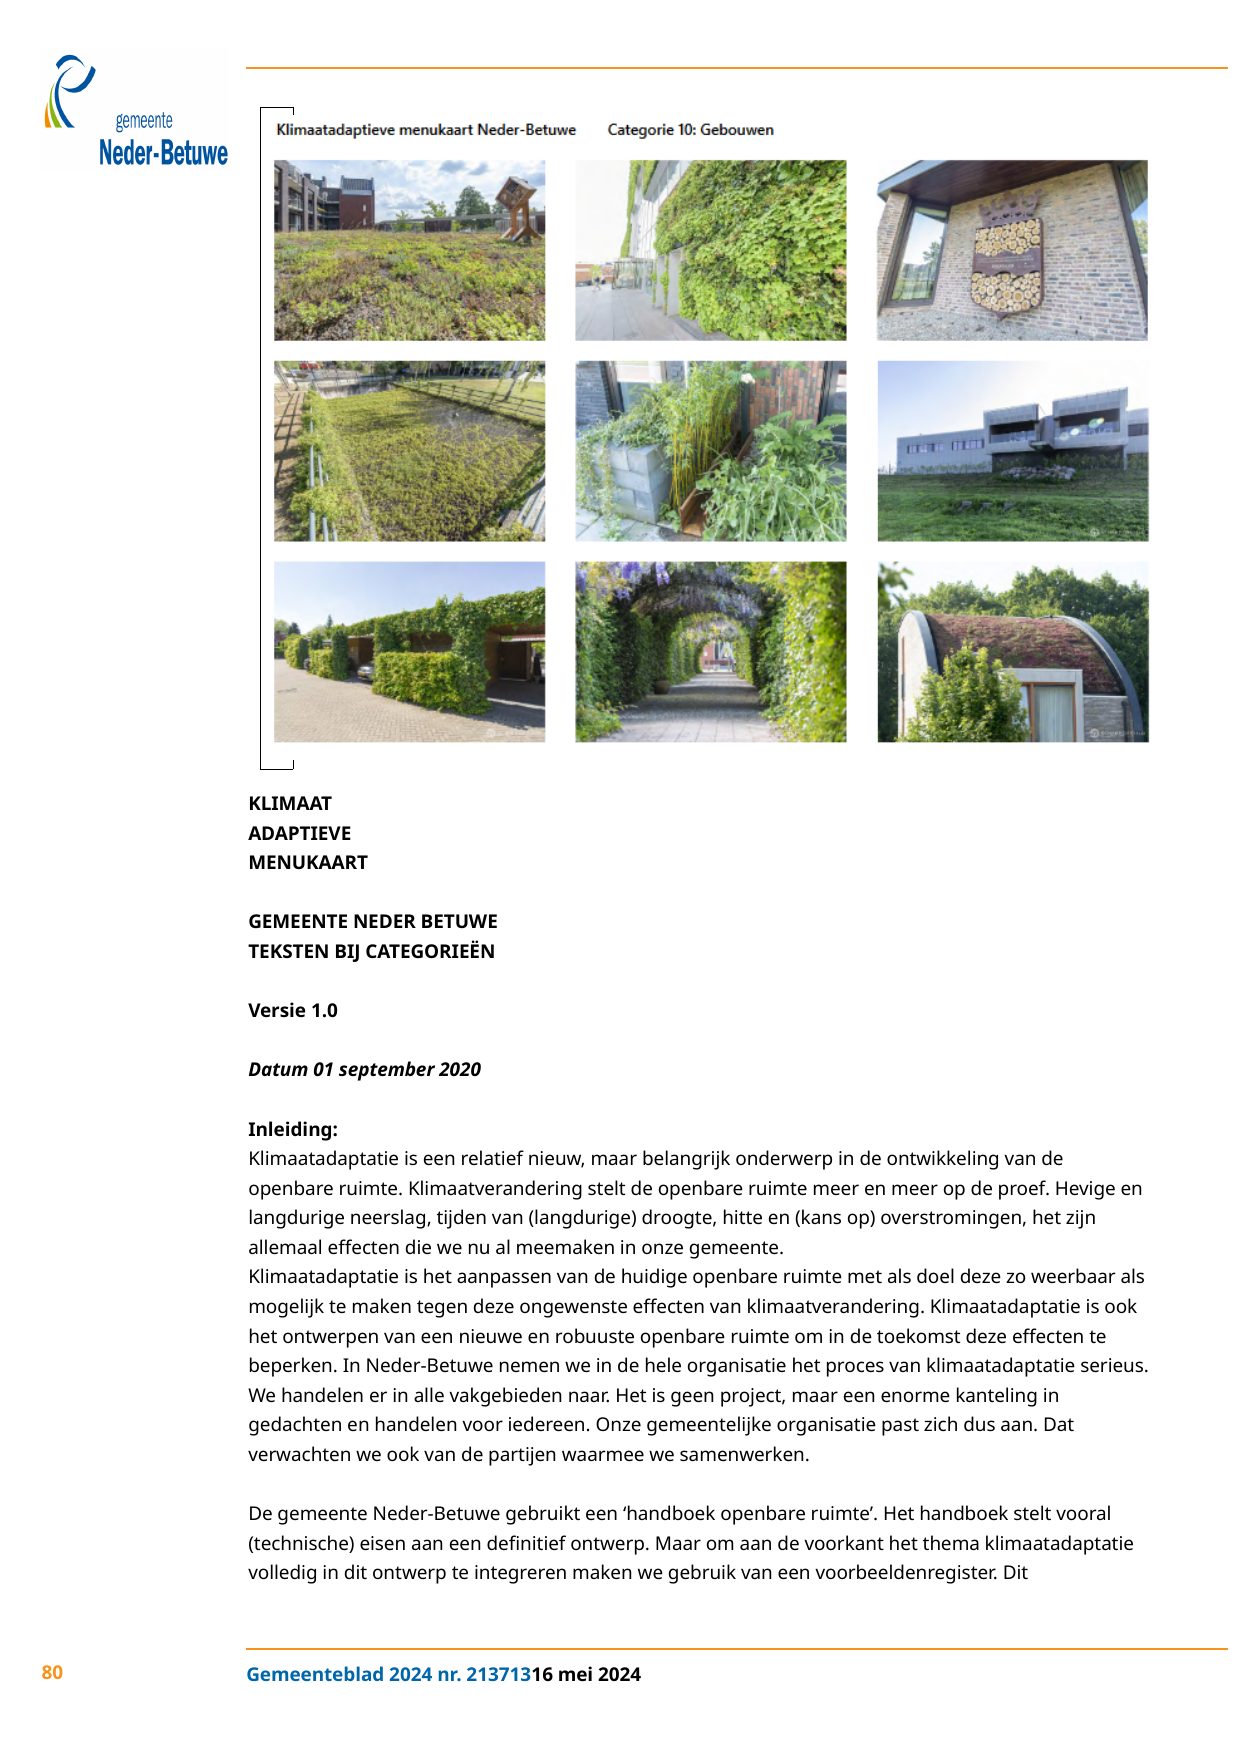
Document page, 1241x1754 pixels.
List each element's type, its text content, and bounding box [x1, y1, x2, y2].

text Klimaatadaptatie is een relatief nieuw, maar belangrijk onderwerp in de ontwikkeling van de openbare ruimte. Klimaatverandering stelt de openbare ruimte meer en meer op de proef. Hevige en langdurige neerslag, tijden van (langdurige) droogte, hitte en (kans op) overstromingen, het zijn allemaal effecten die we nu al meemaken in onze gemeente. [248, 1145, 1152, 1260]
text Klimaatadaptatie is het aanpassen van de huidige openbare ruimte met als doel deze zo weerbaar als mogelijk te maken tegen deze ongewenste effecten van klimaatverandering. Klimaatadaptatie is ook het ontwerpen van een nieuwe en robuuste openbare ruimte om in de toekomst deze effecten te beperken. In Neder-Betuwe nemen we in de hele organisatie het proces van klimaatadaptatie serieus. We handelen er in alle vakgebieden naar. Het is geen project, maar een enorme kanteling in gedachten en handelen voor iedereen. Onze gemeentelijke organisatie past zich dus aan. Dat verwachten we ook van de partijen waarmee we samenwerken. [248, 1264, 1152, 1467]
text Versie 1.0 [248, 997, 1152, 1023]
picture [268, 115, 1173, 760]
text KLIMAAT [248, 790, 1152, 816]
text TEKSTEN BIJ CATEGORIEËN [248, 938, 1152, 964]
picture [41, 47, 231, 172]
text ADAPTIEVE [248, 820, 1152, 846]
text Inleiding: [248, 1116, 1152, 1141]
text MENUKAART [248, 849, 1152, 875]
text Datum 01 september 2020 [248, 1057, 1152, 1082]
text GEMEENTE NEDER BETUWE [248, 909, 1152, 934]
text De gemeente Neder-Betuwe gebruikt een ‘handboek openbare ruimte’. Het handboek stelt vooral (technische) eisen aan een definitief ontwerp. Maar om aan de voorkant het thema klimaatadaptatie volledig in dit ontwerp te integreren maken we gebruik van een voorbeeldenregister. Dit [248, 1500, 1152, 1585]
